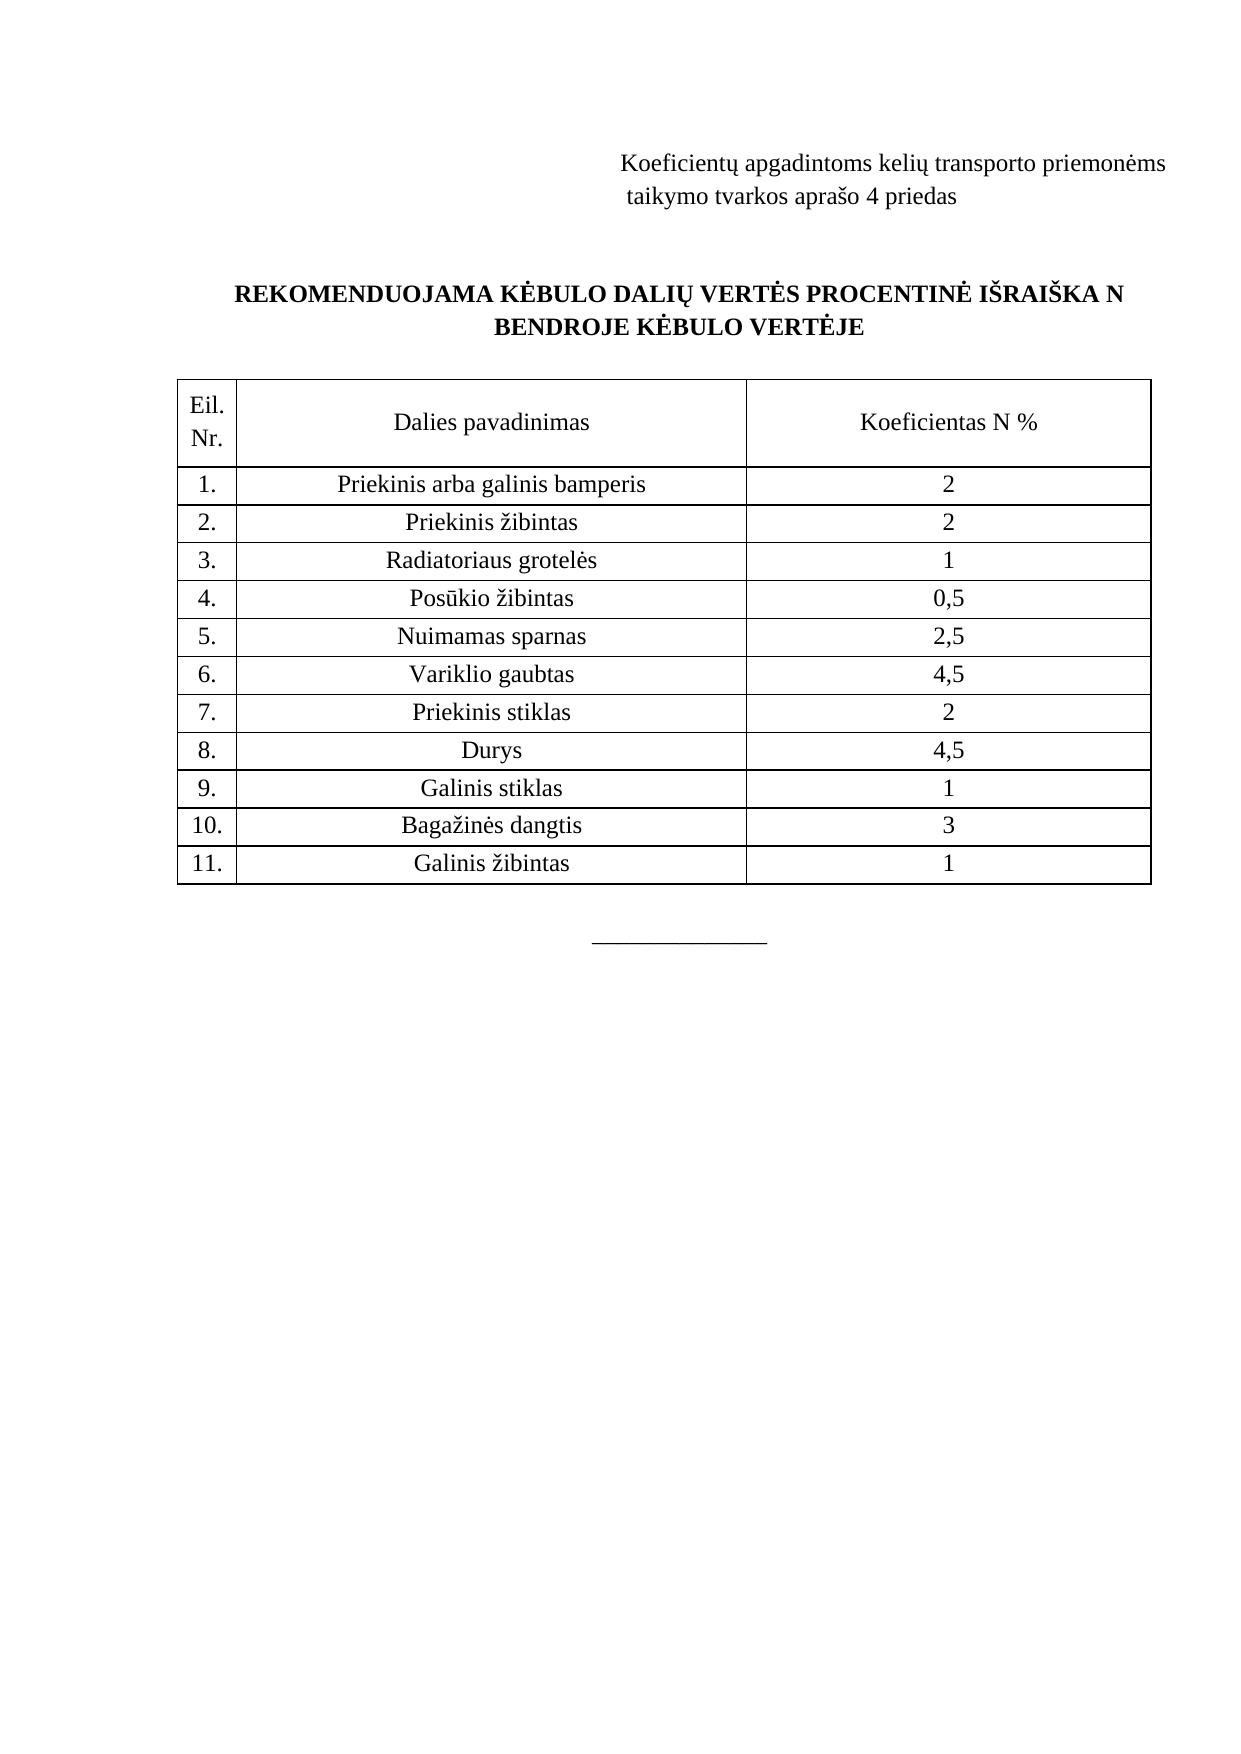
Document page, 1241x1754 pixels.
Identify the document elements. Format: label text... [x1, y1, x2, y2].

table_cell 1. [178, 468, 236, 504]
table_cell Priekinis stiklas [237, 695, 746, 731]
table_cell Variklio gaubtas [237, 657, 746, 693]
table_cell 1 [747, 543, 1150, 580]
table_cell 8. [178, 733, 236, 769]
table_cell 11. [178, 847, 236, 883]
table_cell 7. [178, 695, 236, 731]
table_cell 3. [178, 543, 236, 580]
table_cell 2. [178, 506, 236, 542]
table_cell 2 [747, 695, 1150, 731]
table_cell 1 [747, 771, 1150, 807]
table_cell 2,5 [747, 619, 1150, 656]
table_cell Posūkio žibintas [237, 581, 746, 618]
text Rekomenduojama kėbulo dalių vertės procentinė išraiška N bendroje kėbulo vertėje [177, 279, 1181, 341]
table_cell 1 [747, 847, 1150, 883]
table_cell 4,5 [747, 657, 1150, 693]
table_cell 2 [747, 506, 1150, 542]
table_header Koeficientas N % [747, 380, 1150, 466]
table_cell Galinis stiklas [237, 771, 746, 807]
table_cell Galinis žibintas [237, 847, 746, 883]
table_cell 2 [747, 468, 1150, 504]
text taikymo tvarkos aprašo 4 priedas [626, 181, 1181, 209]
table_cell 5. [178, 619, 236, 656]
table_cell Priekinis arba galinis bamperis [237, 468, 746, 504]
table_cell Durys [237, 733, 746, 769]
text ______________ [177, 918, 1181, 947]
table_cell 4,5 [747, 733, 1150, 769]
table_cell 3 [747, 809, 1150, 845]
table_header Eil. Nr. [178, 380, 236, 466]
table_cell Radiatoriaus grotelės [237, 543, 746, 580]
table_cell Nuimamas sparnas [237, 619, 746, 656]
table_cell Priekinis žibintas [237, 506, 746, 542]
table_cell 4. [178, 581, 236, 618]
table_cell 10. [178, 809, 236, 845]
table_cell 9. [178, 771, 236, 807]
table_cell Bagažinės dangtis [237, 809, 746, 845]
table_cell 0,5 [747, 581, 1150, 618]
table_cell 6. [178, 657, 236, 693]
text Koeficientų apgadintoms kelių transporto priemonėms [545, 148, 1181, 176]
table_header Dalies pavadinimas [237, 380, 746, 466]
